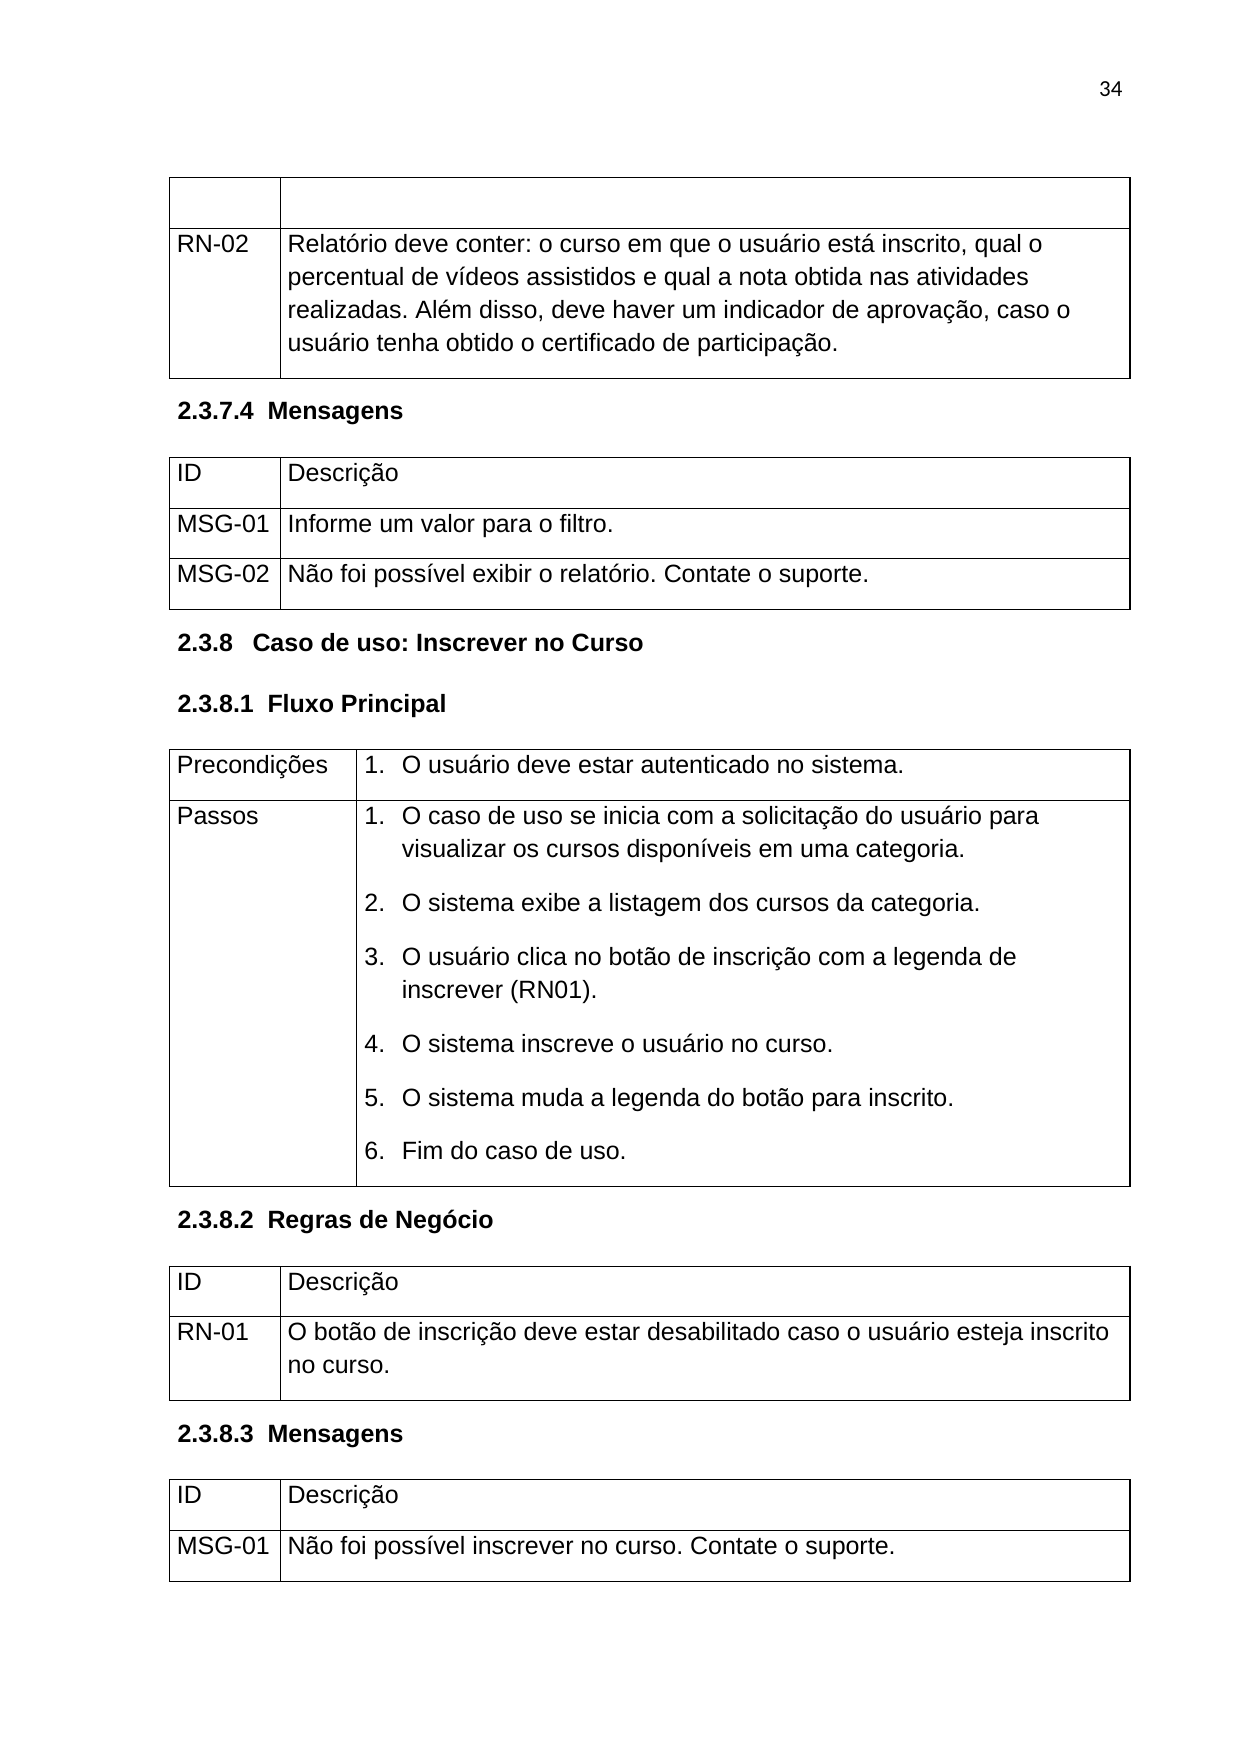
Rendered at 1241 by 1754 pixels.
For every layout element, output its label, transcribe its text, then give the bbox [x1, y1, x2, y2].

subtitle Mensagens [177, 1418, 1122, 1447]
table_cell MSG-01 [170, 1531, 280, 1581]
subtitle Regras de Negócio [177, 1205, 1122, 1233]
table_cell [281, 178, 1129, 228]
table_header Precondições [170, 750, 356, 800]
subtitle Caso de uso: Inscrever no Curso [177, 628, 1122, 656]
table_cell [170, 178, 280, 228]
table_cell Informe um valor para o filtro. [281, 509, 1129, 558]
table_header ID [170, 1480, 280, 1530]
subtitle Fluxo Principal [177, 688, 1122, 717]
table_cell MSG-01 [170, 509, 280, 558]
table_header O usuário deve estar autenticado no sistema. [357, 750, 1129, 800]
table_cell MSG-02 [170, 559, 280, 609]
table_header ID [170, 1267, 280, 1316]
table_cell RN-01 [170, 1317, 280, 1400]
subtitle Mensagens [177, 396, 1122, 425]
table_cell Passos [170, 801, 356, 1186]
table_cell O caso de uso se inicia com a solicitação do usuário para visualizar os cursos disponíveis em uma categoria. O sistema exibe a listagem dos cursos da categoria. O usuário clica no botão de inscrição com a legenda de inscrever (RN01). O sistema inscreve o usuário no curso. O sistema muda a legenda do botão para inscrito. Fim do caso de uso. [357, 801, 1129, 1186]
table_cell Não foi possível exibir o relatório. Contate o suporte. [281, 559, 1129, 609]
table_header Descrição [281, 1267, 1129, 1316]
table_cell RN-02 [170, 229, 280, 377]
table_header Descrição [281, 458, 1129, 508]
table_cell Não foi possível inscrever no curso. Contate o suporte. [281, 1531, 1129, 1581]
table_header ID [170, 458, 280, 508]
table_cell O botão de inscrição deve estar desabilitado caso o usuário esteja inscrito no curso. [281, 1317, 1129, 1400]
table_header Descrição [281, 1480, 1129, 1530]
table_cell Relatório deve conter: o curso em que o usuário está inscrito, qual o percentual de vídeos assistidos e qual a nota obtida nas atividades realizadas. Além disso, deve haver um indicador de aprovação, caso o usuário tenha obtido o certificado de participação. [281, 229, 1129, 377]
